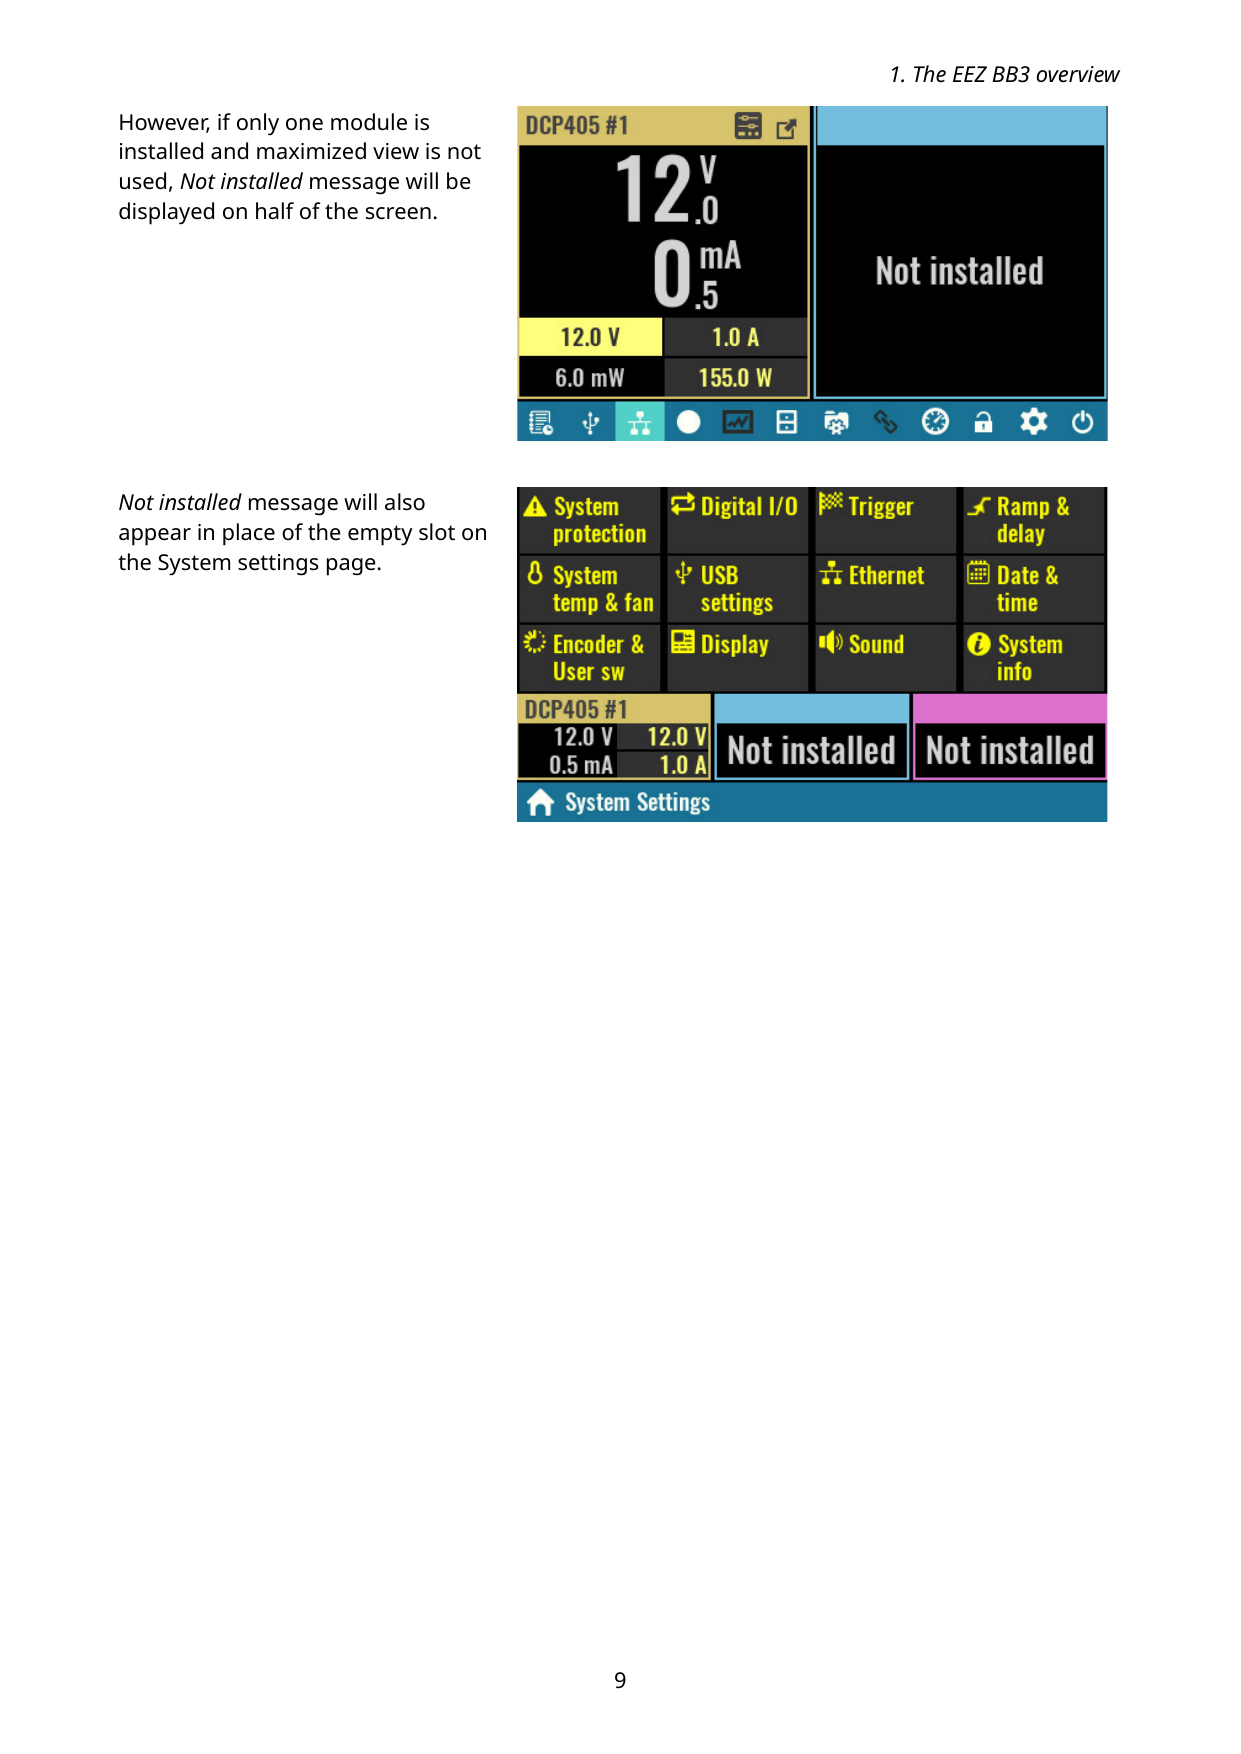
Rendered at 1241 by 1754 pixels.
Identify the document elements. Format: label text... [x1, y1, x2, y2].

table_header However, if only one module is installed and maximized view is not used, Not installed message will be displayed on half of the screen. [118, 107, 502, 470]
table_header Not installed message will also appear in place of the empty slot on the System settings page. [118, 488, 502, 851]
picture [517, 106, 1108, 441]
picture [517, 487, 1108, 822]
table_header [502, 488, 1122, 851]
table_header [502, 107, 1123, 470]
